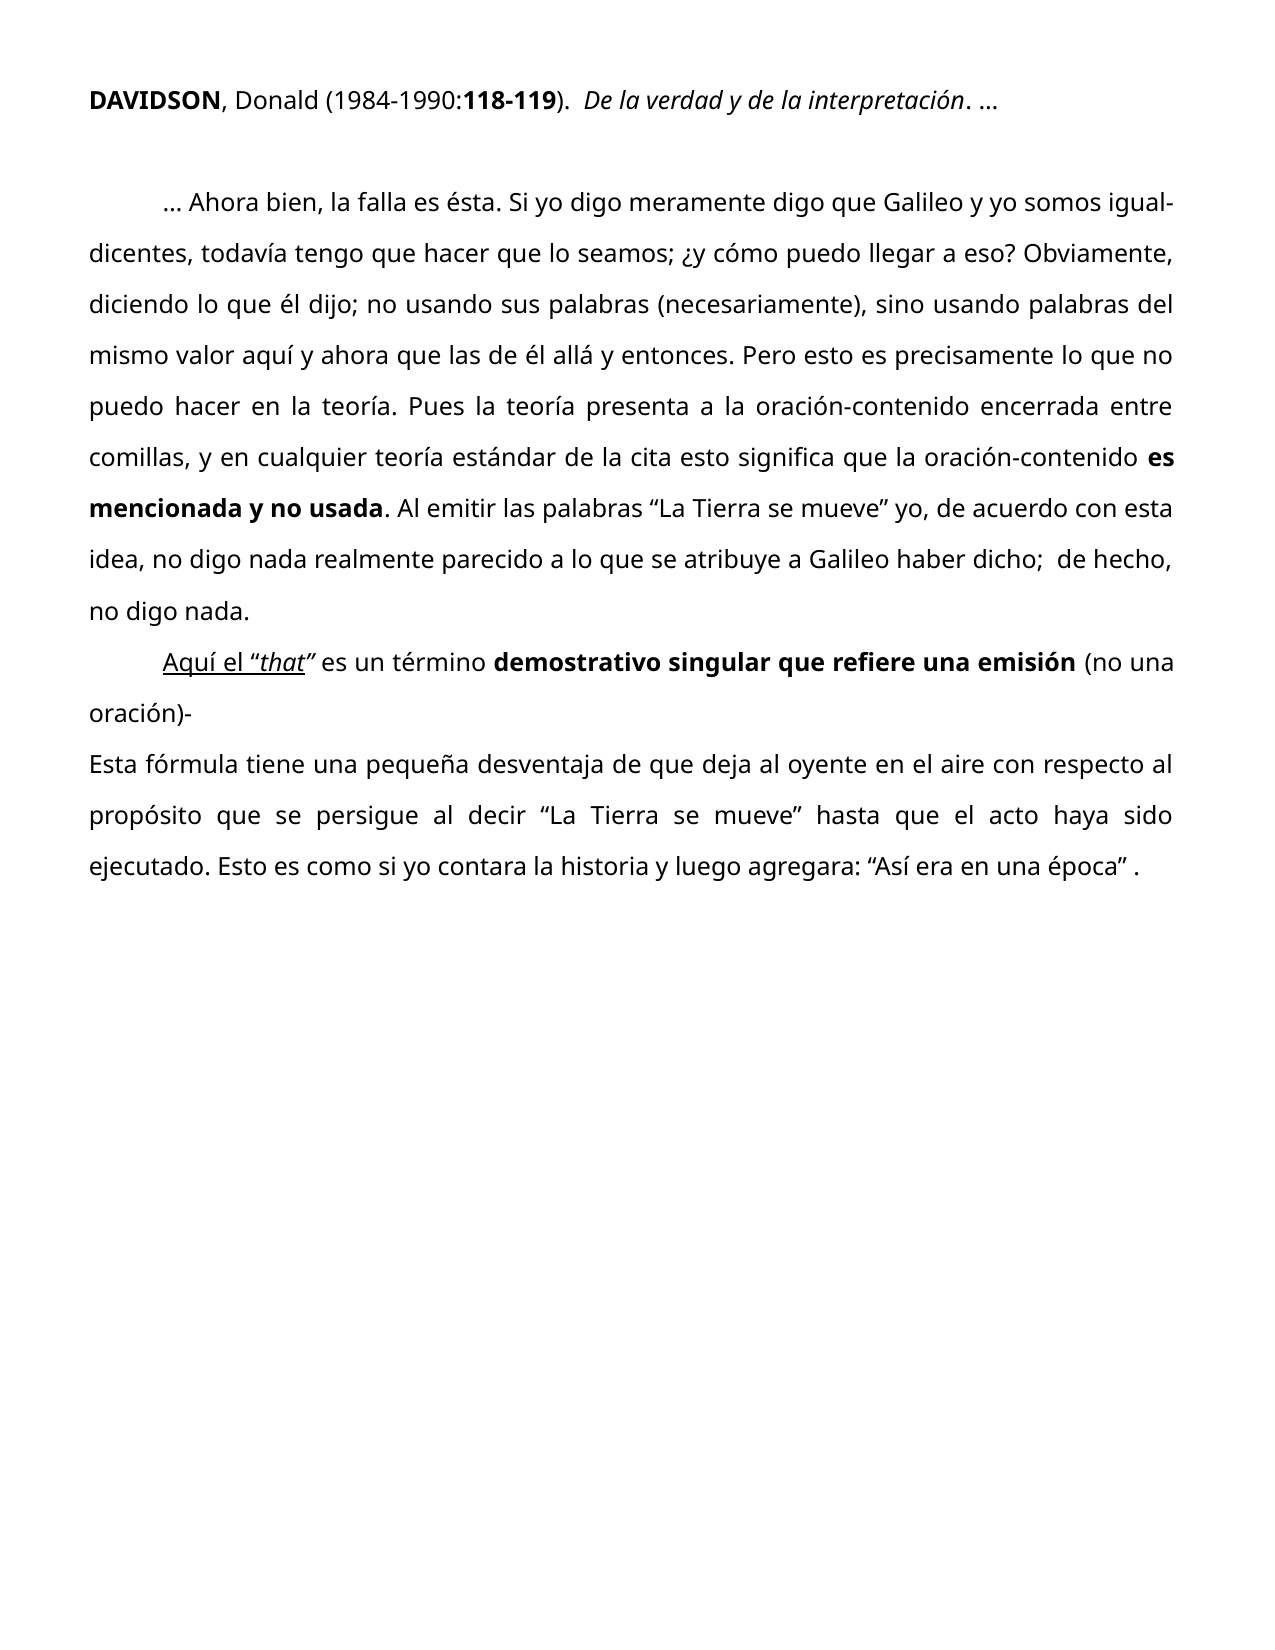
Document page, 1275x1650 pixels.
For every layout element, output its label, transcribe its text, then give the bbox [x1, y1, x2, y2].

text … Ahora bien, la falla es ésta. Si yo digo meramente digo que Galileo y yo somos igual-dicentes, todavía tengo que hacer que lo seamos; ¿y cómo puedo llegar a eso? Obviamente, diciendo lo que él dijo; no usando sus palabras (necesariamente), sino usando palabras del mismo valor aquí y ahora que las de él allá y entonces. Pero esto es precisamente lo que no puedo hacer en la teoría. Pues la teoría presenta a la oración-contenido encerrada entre comillas, y en cualquier teoría estándar de la cita esto significa que la oración-contenido es mencionada y no usada. Al emitir las palabras “La Tierra se mueve” yo, de acuerdo con esta idea, no digo nada realmente parecido a lo que se atribuye a Galileo haber dicho; de hecho, no digo nada. [88, 185, 1174, 627]
text Esta fórmula tiene una pequeña desventaja de que deja al oyente en el aire con respecto al propósito que se persigue al decir “La Tierra se mueve” hasta que el acto haya sido ejecutado. Esto es como si yo contara la historia y luego agregara: “Así era en una época” . [88, 746, 1174, 882]
text DAVIDSON, Donald (1984-1990:118-119). De la verdad y de la interpretación. … [88, 83, 1174, 117]
text Aquí el “that” es un término demostrativo singular que refiere una emisión (no una oración)- [88, 644, 1174, 729]
